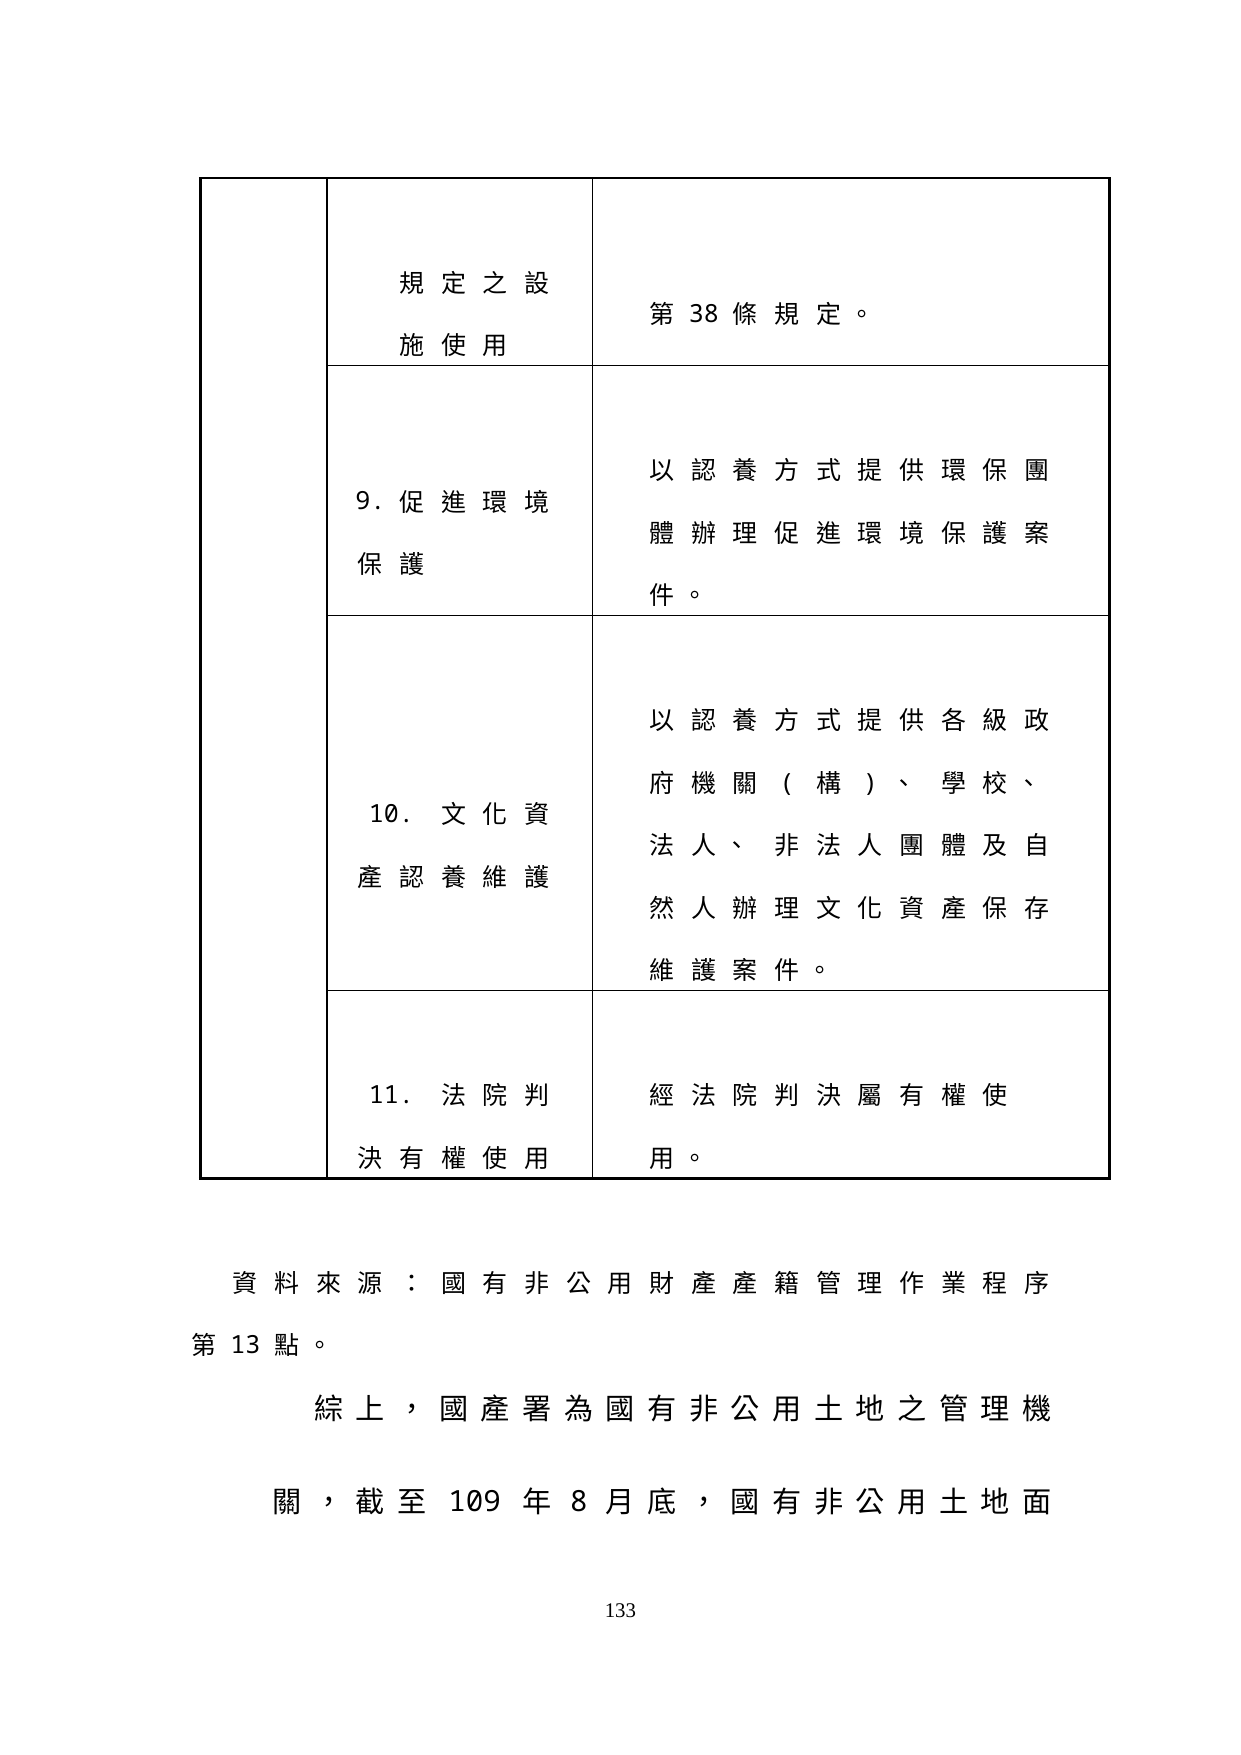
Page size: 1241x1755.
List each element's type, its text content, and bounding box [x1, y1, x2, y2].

text 綜上，國產署為國有非公用土地之管理機關，截至109年8月底，國有非公用土地面 [242, 1365, 1058, 1552]
table_cell 第38條規定。 [593, 179, 1108, 365]
text 資料來源：國有非公用財產產籍管理作業程序第13點。 [183, 1240, 1058, 1365]
table_cell 10.文化資產認養維護 [328, 616, 592, 990]
table_cell 9.促進環境保護 [328, 366, 592, 615]
table_cell 以認養方式提供環保團體辦理促進環境保護案件。 [593, 366, 1108, 615]
table_cell [202, 179, 326, 1177]
table_cell 規定之設施使用 [328, 179, 592, 365]
table_cell 經法院判決屬有權使用。 [593, 991, 1108, 1177]
table_cell 11.法院判決有權使用 [328, 991, 592, 1177]
table_cell 以認養方式提供各級政府機關(構)、學校、法人、非法人團體及自然人辦理文化資產保存維護案件。 [593, 616, 1108, 990]
